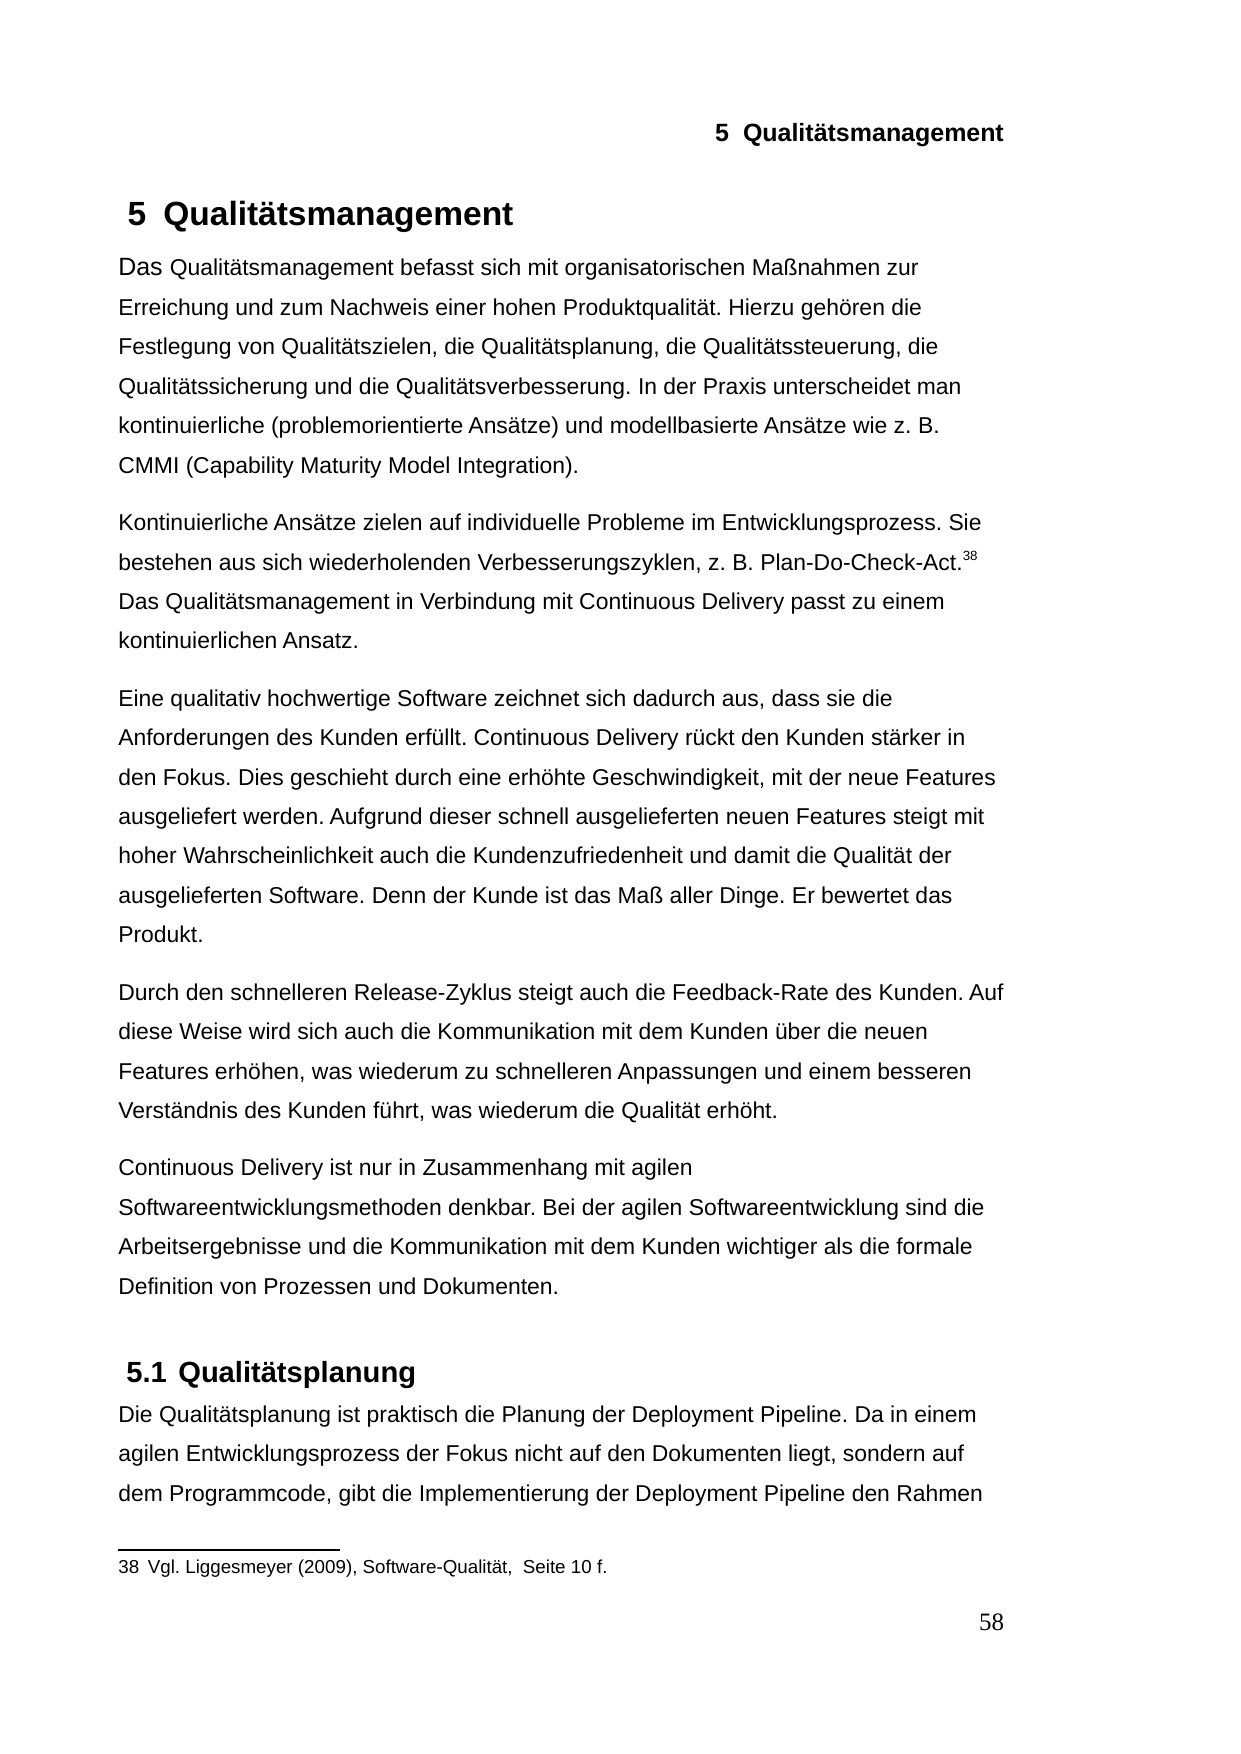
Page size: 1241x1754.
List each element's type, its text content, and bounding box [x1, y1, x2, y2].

text Durch den schnelleren Release-Zyklus steigt auch die Feedback-Rate des Kunden. Auf diese Weise wird sich auch die Kommunikation mit dem Kunden über die neuen Features erhöhen, was wiederum zu schnelleren Anpassungen und einem besseren Verständnis des Kunden führt, was wiederum die Qualität erhöht. [118, 979, 1004, 1123]
subtitle Qualitätsmanagement [118, 194, 1004, 233]
text Eine qualitativ hochwertige Software zeichnet sich dadurch aus, dass sie die Anforderungen des Kunden erfüllt. Continuous Delivery rückt den Kunden stärker in den Fokus. Dies geschieht durch eine erhöhte Geschwindigkeit, mit der neue Features ausgeliefert werden. Aufgrund dieser schnell ausgelieferten neuen Features steigt mit hoher Wahrscheinlichkeit auch die Kundenzufriedenheit und damit die Qualität der ausgelieferten Software. Denn der Kunde ist das Maß aller Dinge. Er bewertet das Produkt. [118, 684, 1004, 948]
text Vgl. Liggesmeyer (2009), Software-Qualität, Seite 10 f. [118, 1556, 1004, 1578]
text Das Qualitätsmanagement befasst sich mit organisatorischen Maßnahmen zur Erreichung und zum Nachweis einer hohen Produktqualität. Hierzu gehören die Festlegung von Qualitätszielen, die Qualitätsplanung, die Qualitätssteuerung, die Qualitätssicherung und die Qualitätsverbesserung. In der Praxis unterscheidet man kontinuierliche (problemorientierte Ansätze) und modellbasierte Ansätze wie z. B. CMMI (Capability Maturity Model Integration). [118, 252, 1004, 478]
text Kontinuierliche Ansätze zielen auf individuelle Probleme im Entwicklungsprozess. Sie bestehen aus sich wiederholenden Verbesserungszyklen, z. B. Plan-Do-Check-Act. Das Qualitätsmanagement in Verbindung mit Continuous Delivery passt zu einem kontinuierlichen Ansatz. [118, 509, 1004, 654]
subtitle Qualitätsplanung [118, 1355, 1004, 1388]
text Die Qualitätsplanung ist praktisch die Planung der Deployment Pipeline. Da in einem agilen Entwicklungsprozess der Fokus nicht auf den Dokumenten liegt, sondern auf dem Programmcode, gibt die Implementierung der Deployment Pipeline den Rahmen [118, 1401, 1004, 1506]
text Continuous Delivery ist nur in Zusammenhang mit agilen Softwareentwicklungsmethoden denkbar. Bei der agilen Softwareentwicklung sind die Arbeitsergebnisse und die Kommunikation mit dem Kunden wichtiger als die formale Definition von Prozessen und Dokumenten. [118, 1154, 1004, 1299]
